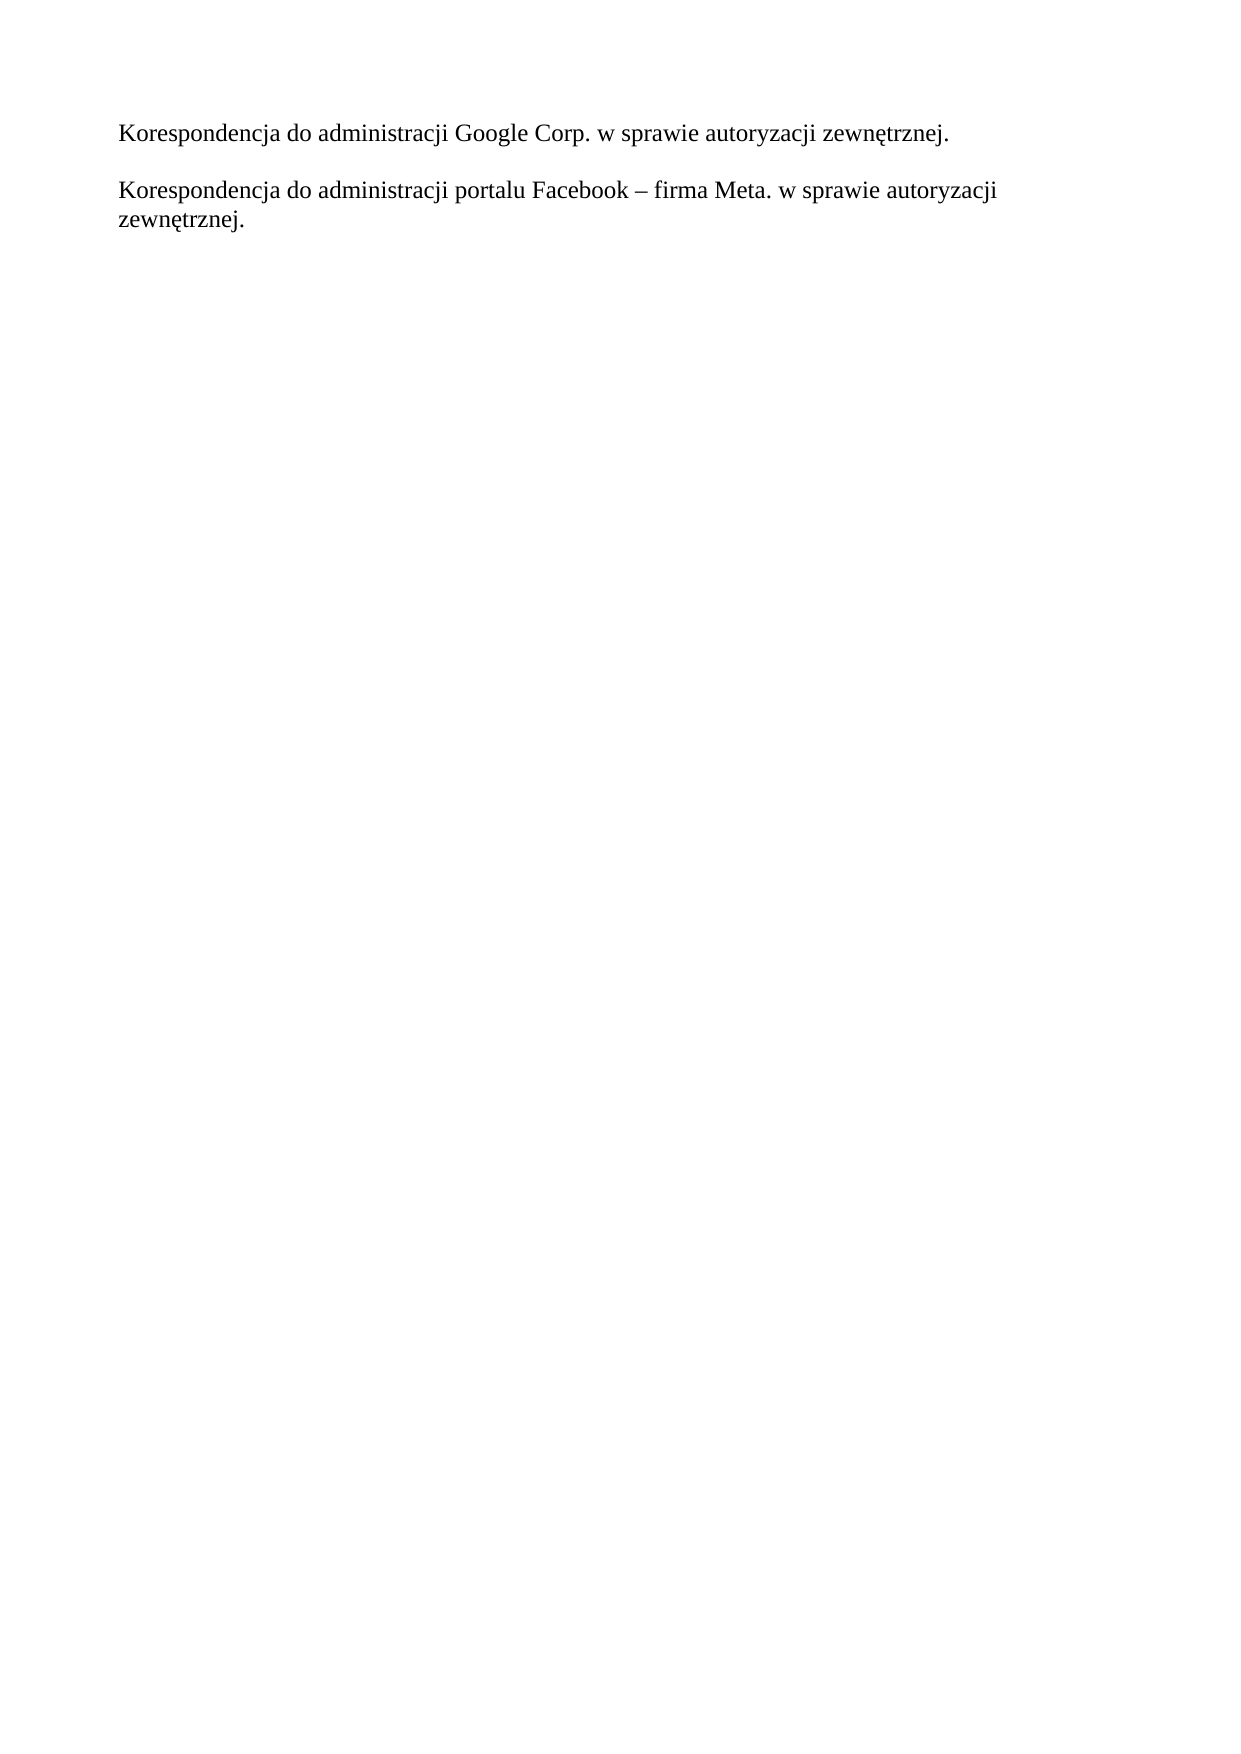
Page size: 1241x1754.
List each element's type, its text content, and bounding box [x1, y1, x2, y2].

text Korespondencja do administracji portalu Facebook – firma Meta. w sprawie autoryzacji zewnętrznej. [118, 176, 1122, 233]
text Korespondencja do administracji Google Corp. w sprawie autoryzacji zewnętrznej. [118, 118, 1122, 147]
